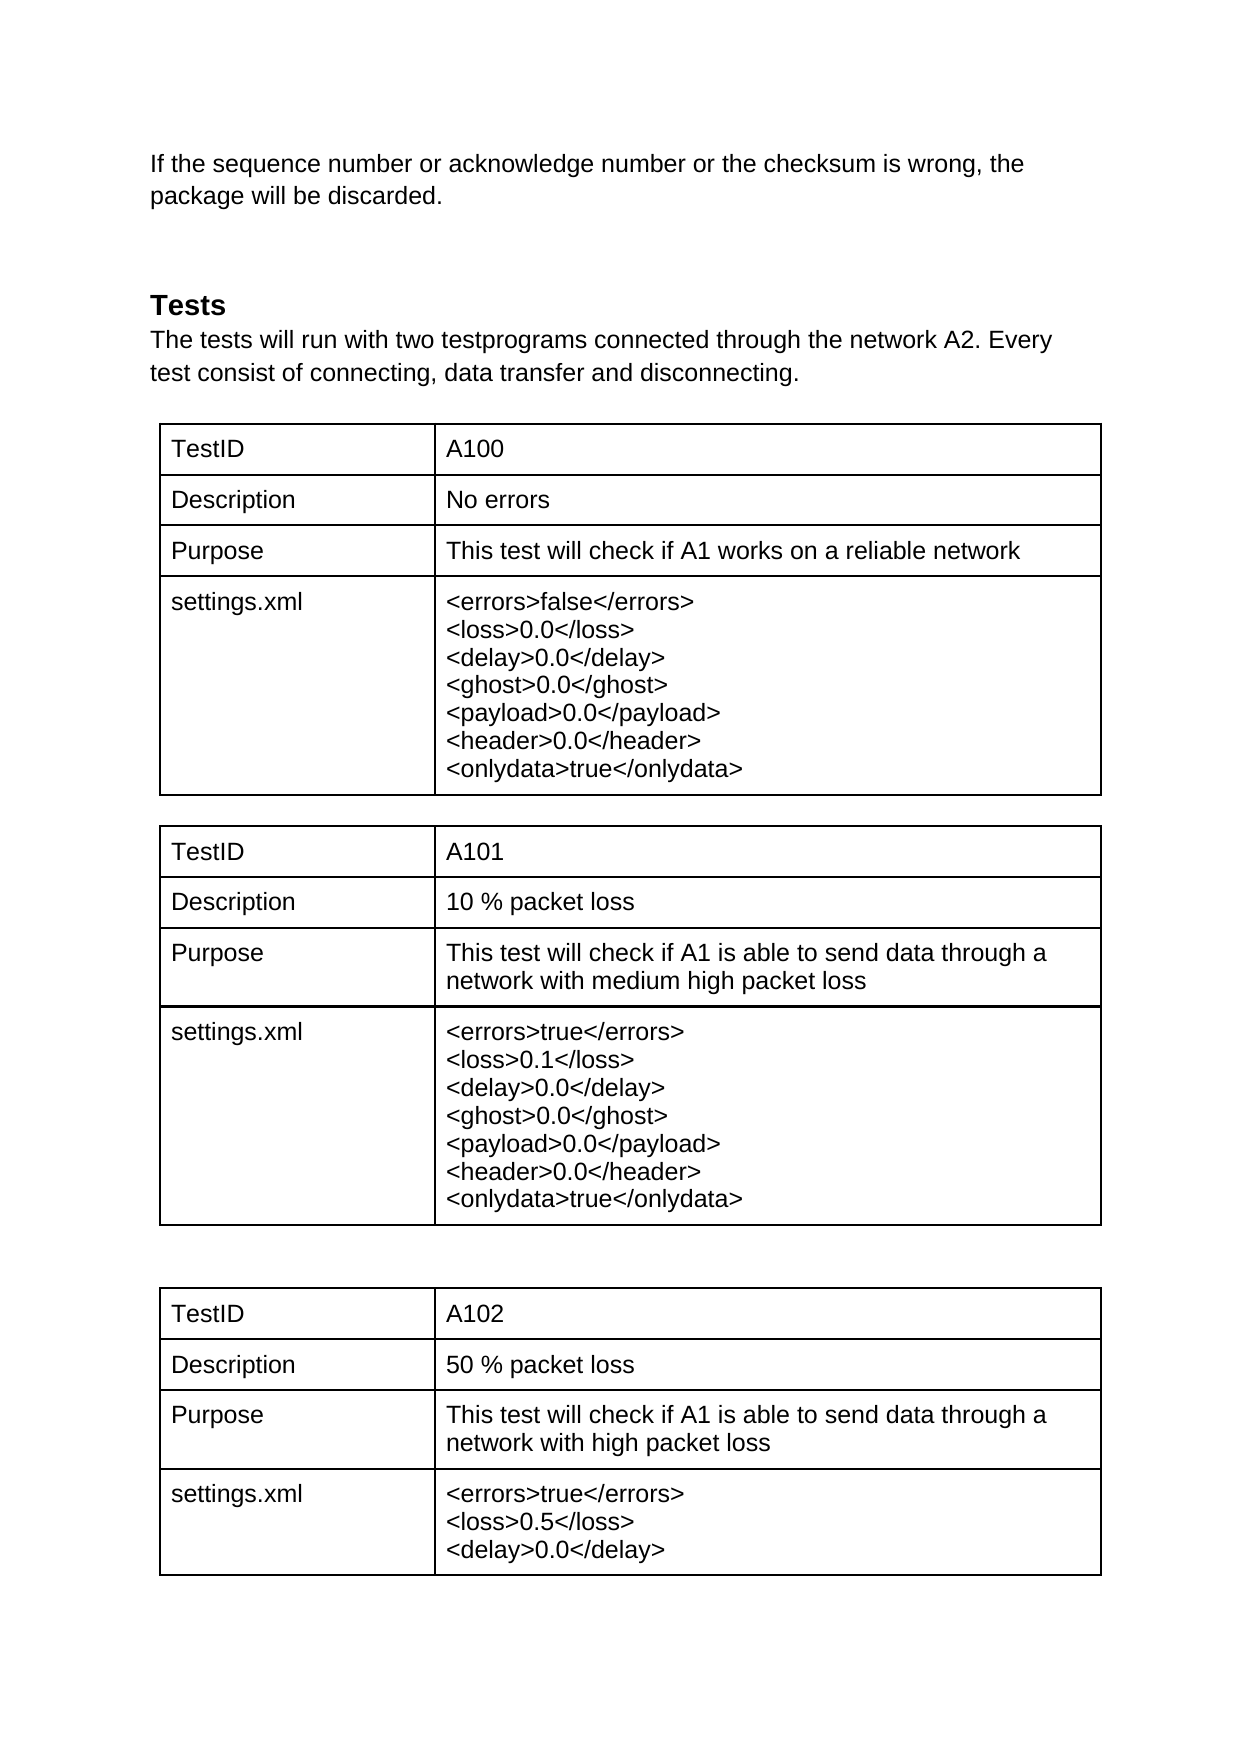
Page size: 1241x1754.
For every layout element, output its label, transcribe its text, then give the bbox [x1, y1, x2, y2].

table_header A102 [436, 1289, 1100, 1338]
table_cell No errors [436, 476, 1100, 524]
text If the sequence number or acknowledge number or the checksum is wrong, the package will be discarded. [150, 150, 1090, 210]
text Tests [150, 289, 1090, 322]
table_cell Purpose [161, 929, 434, 1005]
table_cell This test will check if A1 is able to send data through a network with medium high packet loss [436, 929, 1100, 1005]
table_cell settings.xml [161, 1470, 434, 1574]
table_cell settings.xml [161, 577, 434, 793]
table_cell Description [161, 1340, 434, 1389]
table_header TestID [161, 425, 434, 473]
table_cell This test will check if A1 is able to send data through a network with high packet loss [436, 1391, 1100, 1468]
table_cell Description [161, 476, 434, 524]
table_cell <errors>true</errors> <loss>0.5</loss> <delay>0.0</delay> [436, 1470, 1100, 1574]
table_header A100 [436, 425, 1100, 473]
table_header TestID [161, 1289, 434, 1338]
table_cell <errors>true</errors> <loss>0.1</loss> <delay>0.0</delay> <ghost>0.0</ghost> <payload>0.0</payload> <header>0.0</header> <onlydata>true</onlydata> [436, 1008, 1100, 1224]
table_cell settings.xml [161, 1008, 434, 1224]
table_cell 50 % packet loss [436, 1340, 1100, 1389]
table_cell Purpose [161, 1391, 434, 1468]
text The tests will run with two testprograms connected through the network A2. Every test consist of connecting, data transfer and disconnecting. [150, 326, 1090, 386]
table_cell <errors>false</errors> <loss>0.0</loss> <delay>0.0</delay> <ghost>0.0</ghost> <payload>0.0</payload> <header>0.0</header> <onlydata>true</onlydata> [436, 577, 1100, 793]
table_header TestID [161, 827, 434, 876]
table_cell This test will check if A1 works on a reliable network [436, 526, 1100, 575]
table_header A101 [436, 827, 1100, 876]
table_cell 10 % packet loss [436, 878, 1100, 927]
table_cell Description [161, 878, 434, 927]
table_cell Purpose [161, 526, 434, 575]
